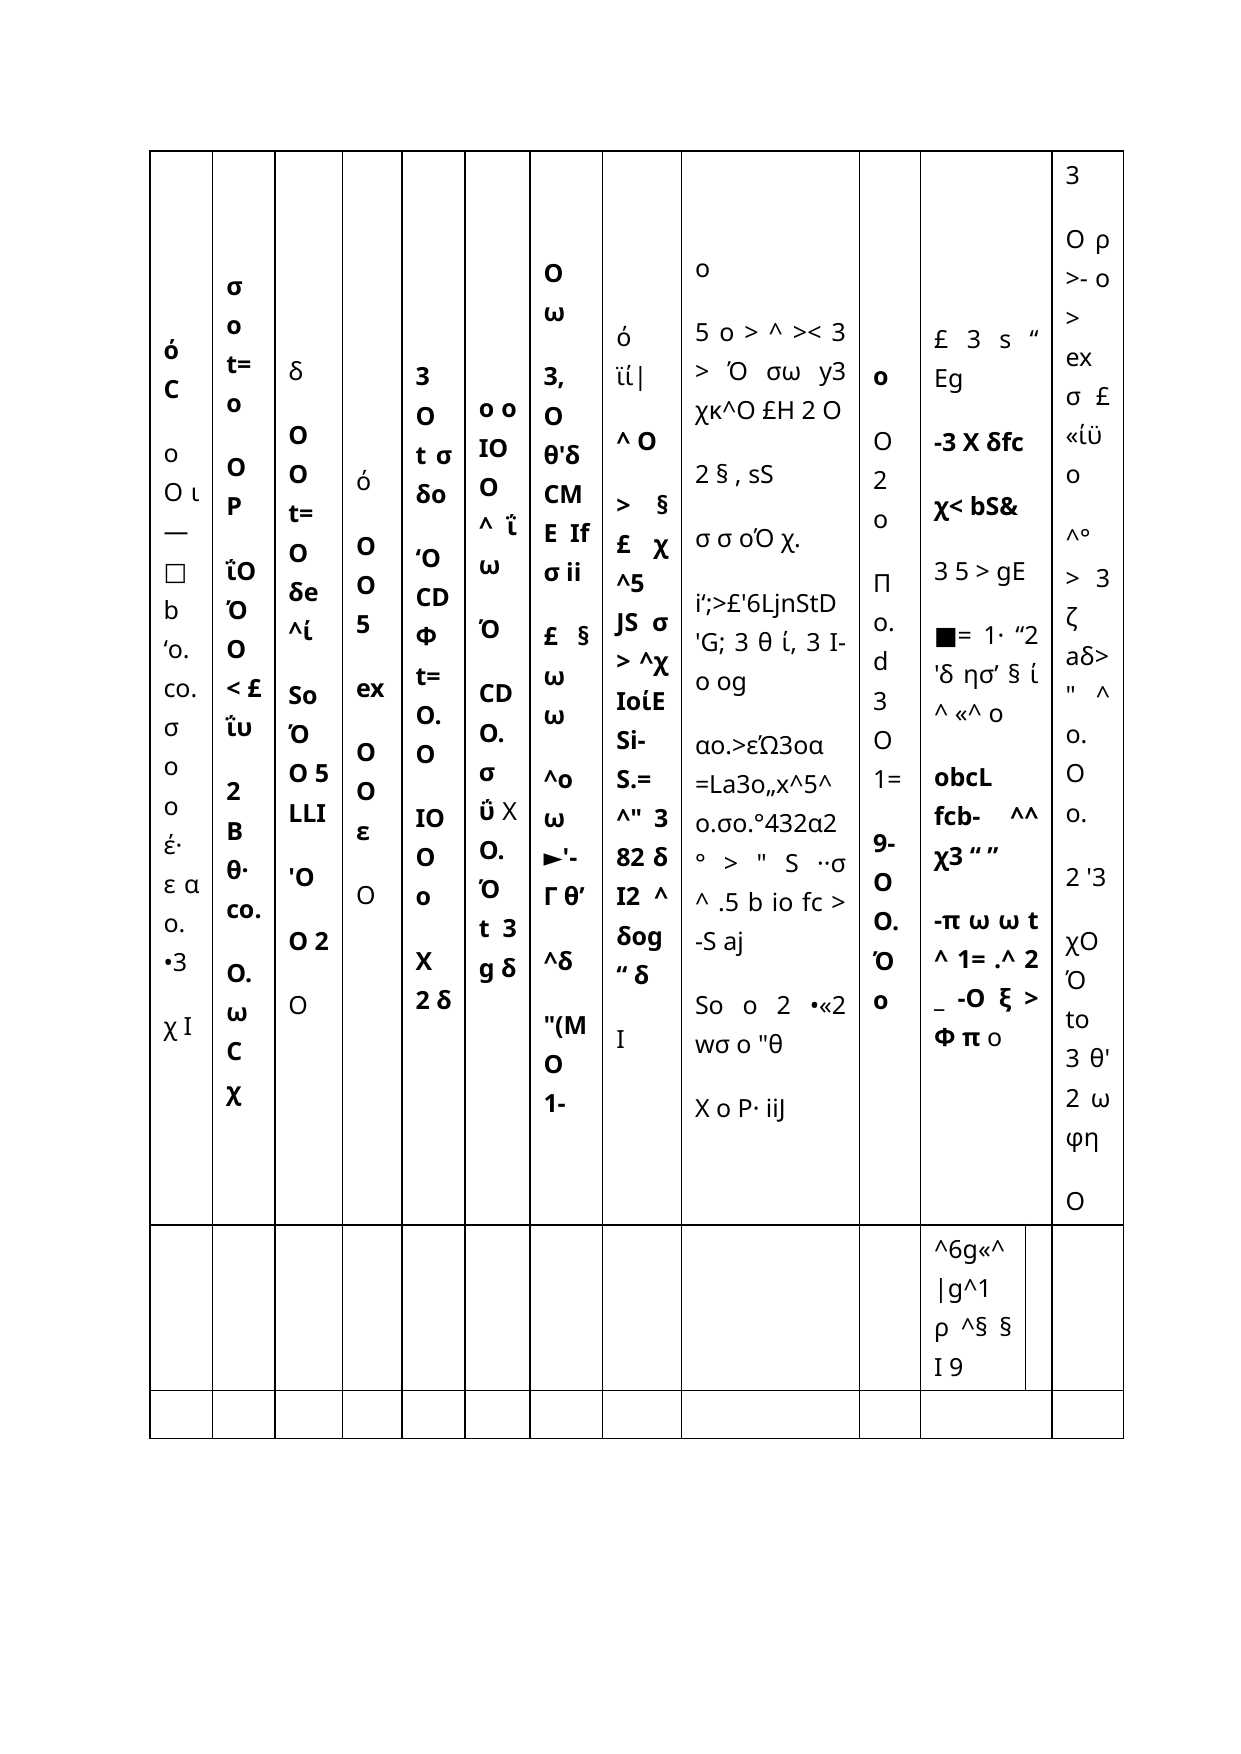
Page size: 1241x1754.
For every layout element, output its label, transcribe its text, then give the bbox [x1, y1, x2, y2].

table_cell [276, 1391, 342, 1438]
table_cell [403, 1226, 464, 1389]
table_cell [682, 1226, 859, 1389]
table_cell [682, 1391, 859, 1438]
table_cell [403, 1391, 464, 1438]
table_cell ο 5 ο > ^ >< 3 > Ό σω y3 χκ^Ο £Η 2 Ο 2 § , sS σ σ οΌ χ. i‘;>£'6LjnStD 'G; 3 θ ί, 3 Ι- ο οg αο.>εΏ3οα =La3o„x^5^ ο.σο.°432α2 ° > " S ··σ ^ .5 b io fc > -S aj So ο 2 •«2 wσ ο "θ Χ ο Ρ· iiJ [682, 152, 859, 1224]
table_cell [466, 1226, 529, 1389]
table_cell [1053, 1226, 1123, 1389]
table_cell ο ο ΙΟ Ο ^ ΐ ω Ό CD Ο. σ ΰ X Ο. Ό t 3 g δ [466, 152, 529, 1224]
table_cell σ ο t= ο Ο Ρ ΐΟ Ό Ο < £ ΐυ 2 Β θ· co. Ο. ω C χ [213, 152, 274, 1224]
table_cell [343, 1226, 401, 1389]
table_cell [603, 1391, 681, 1438]
table_cell [1026, 1226, 1051, 1389]
table_cell Ο ω 3, Ο θ'δ CM Ε Ιf σ ii £ § ω ω ^ο ω ►'-Γ θ’ ^δ "(Μ Ο 1- [531, 152, 602, 1224]
table_cell ό C ο Ο ι— □ b ‘ο. co. σ ο ο έ· ε α ο. •3 χ Ι [151, 152, 212, 1224]
table_cell [921, 1391, 1051, 1438]
table_cell [860, 1391, 920, 1438]
table_cell [1053, 1391, 1123, 1438]
table_cell δ Ο Ο t= Ο δe ^ί Sο Ό Ο 5 LLI 'Ο Ο 2 Ο [276, 152, 342, 1224]
table_cell [151, 1226, 212, 1389]
table_cell 3 Ο t σ δο ‘Ο CD Φ t= Ο. Ο ΙΟ Ο ο Χ 2 δ [403, 152, 464, 1224]
table_cell [213, 1391, 274, 1438]
table_cell ό Ο Ο 5 ex Ο Ο ε Ο [343, 152, 401, 1224]
table_cell £ 3 s “ Εg -3 Χ δfc χ< bS& 3 5 > gΕ ■= 1· “2 'δ ησ’ § ί ^ «^ ο obcL fcb- ^^ χ3 “ ” -π ω ω t ^ 1= .^ 2 _ -Ο ξ > Φ π ο [921, 152, 1051, 1224]
table_cell 3 Ο ρ >- ο > ex σ £ «ίϋ ο ^° > 3 ζ aδ> " ^ ο. Ο ο. 2 '3 χΟ Ό to 3 θ' 2 ω φη Ο [1053, 152, 1123, 1224]
table_cell [213, 1226, 274, 1389]
table_cell ^6g«^ |g^1 ρ ^§ § Ι 9 [921, 1226, 1025, 1389]
table_cell [531, 1226, 602, 1389]
table_cell ο Ο 2 ο Π ο. d 3 Ο 1= 9- Ο Ο. Ό ο [860, 152, 920, 1224]
table_cell [151, 1391, 212, 1438]
table_cell ό ϊί| ^ Ο > § £ χ ^5 JS σ > ^χ ΙοίΕ Si-S.= ^" 3 82 δ Ι2 ^ δοg “ δ Ι [603, 152, 681, 1224]
table_cell [466, 1391, 529, 1438]
table_cell [276, 1226, 342, 1389]
table_cell [860, 1226, 920, 1389]
table_cell [531, 1391, 602, 1438]
table_cell [343, 1391, 401, 1438]
table_cell [603, 1226, 681, 1389]
